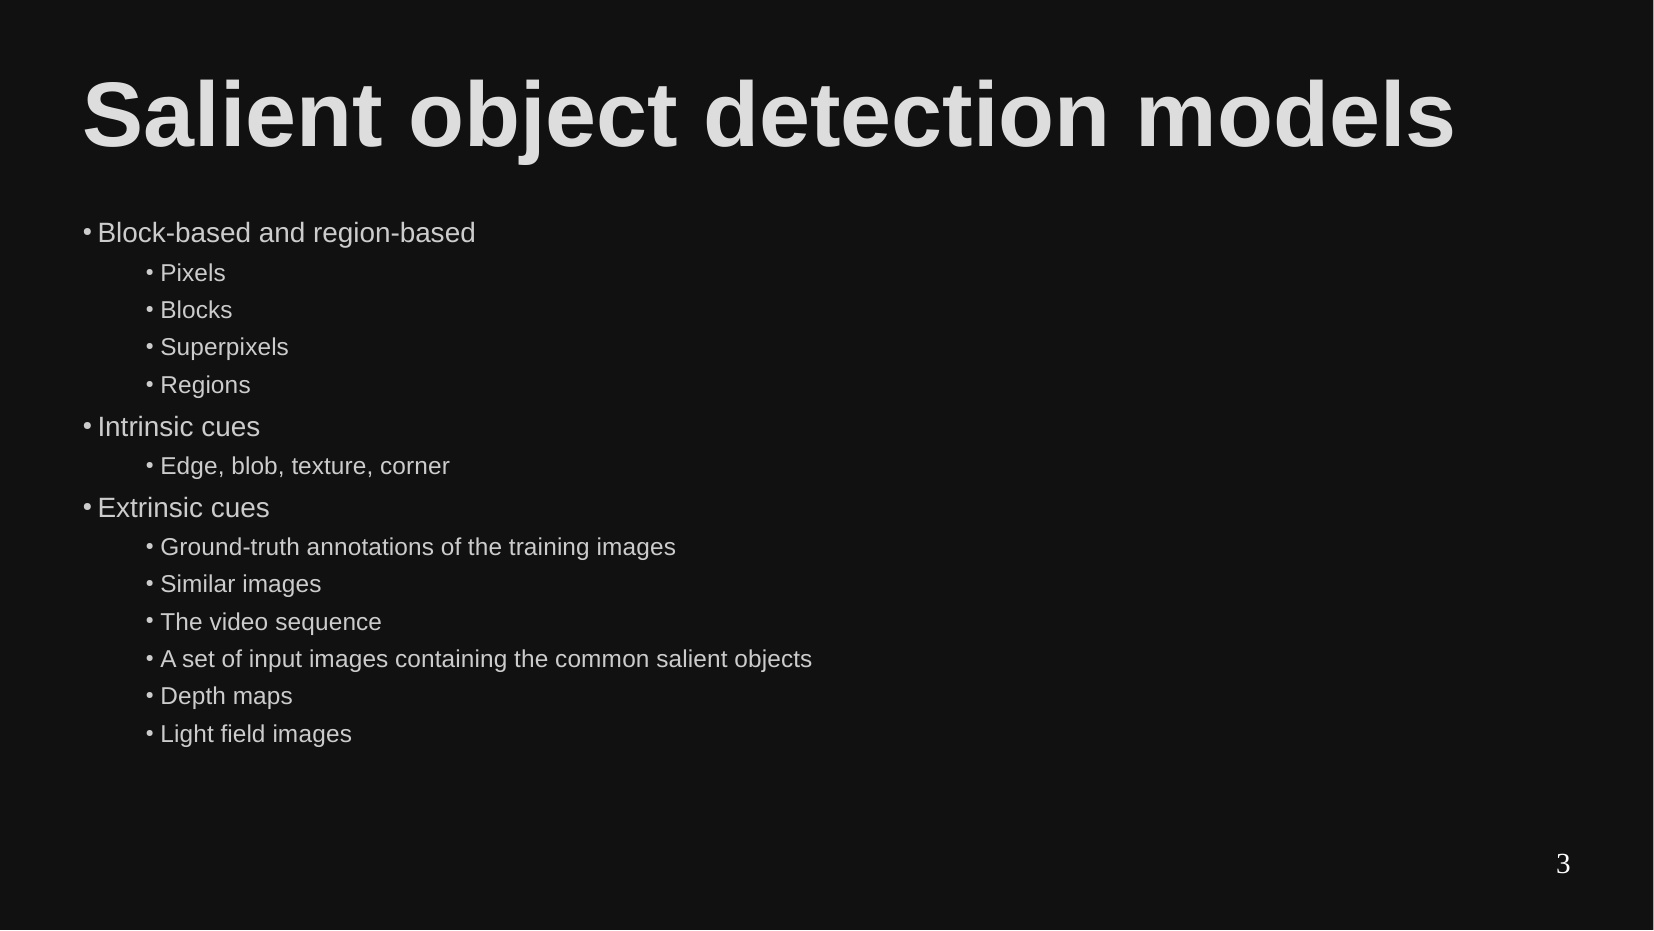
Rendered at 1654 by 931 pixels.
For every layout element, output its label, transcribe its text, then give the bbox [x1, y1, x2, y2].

list Block-based and region-based Pixels Blocks Superpixels Regions Intrinsic cues Edge, blob, texture, corner Extrinsic cues Ground-truth annotations of the training images Similar images The video sequence A set of input images containing the common salient objects Depth maps Light field images [82, 217, 1571, 757]
title Salient object detection models [82, 37, 1571, 193]
